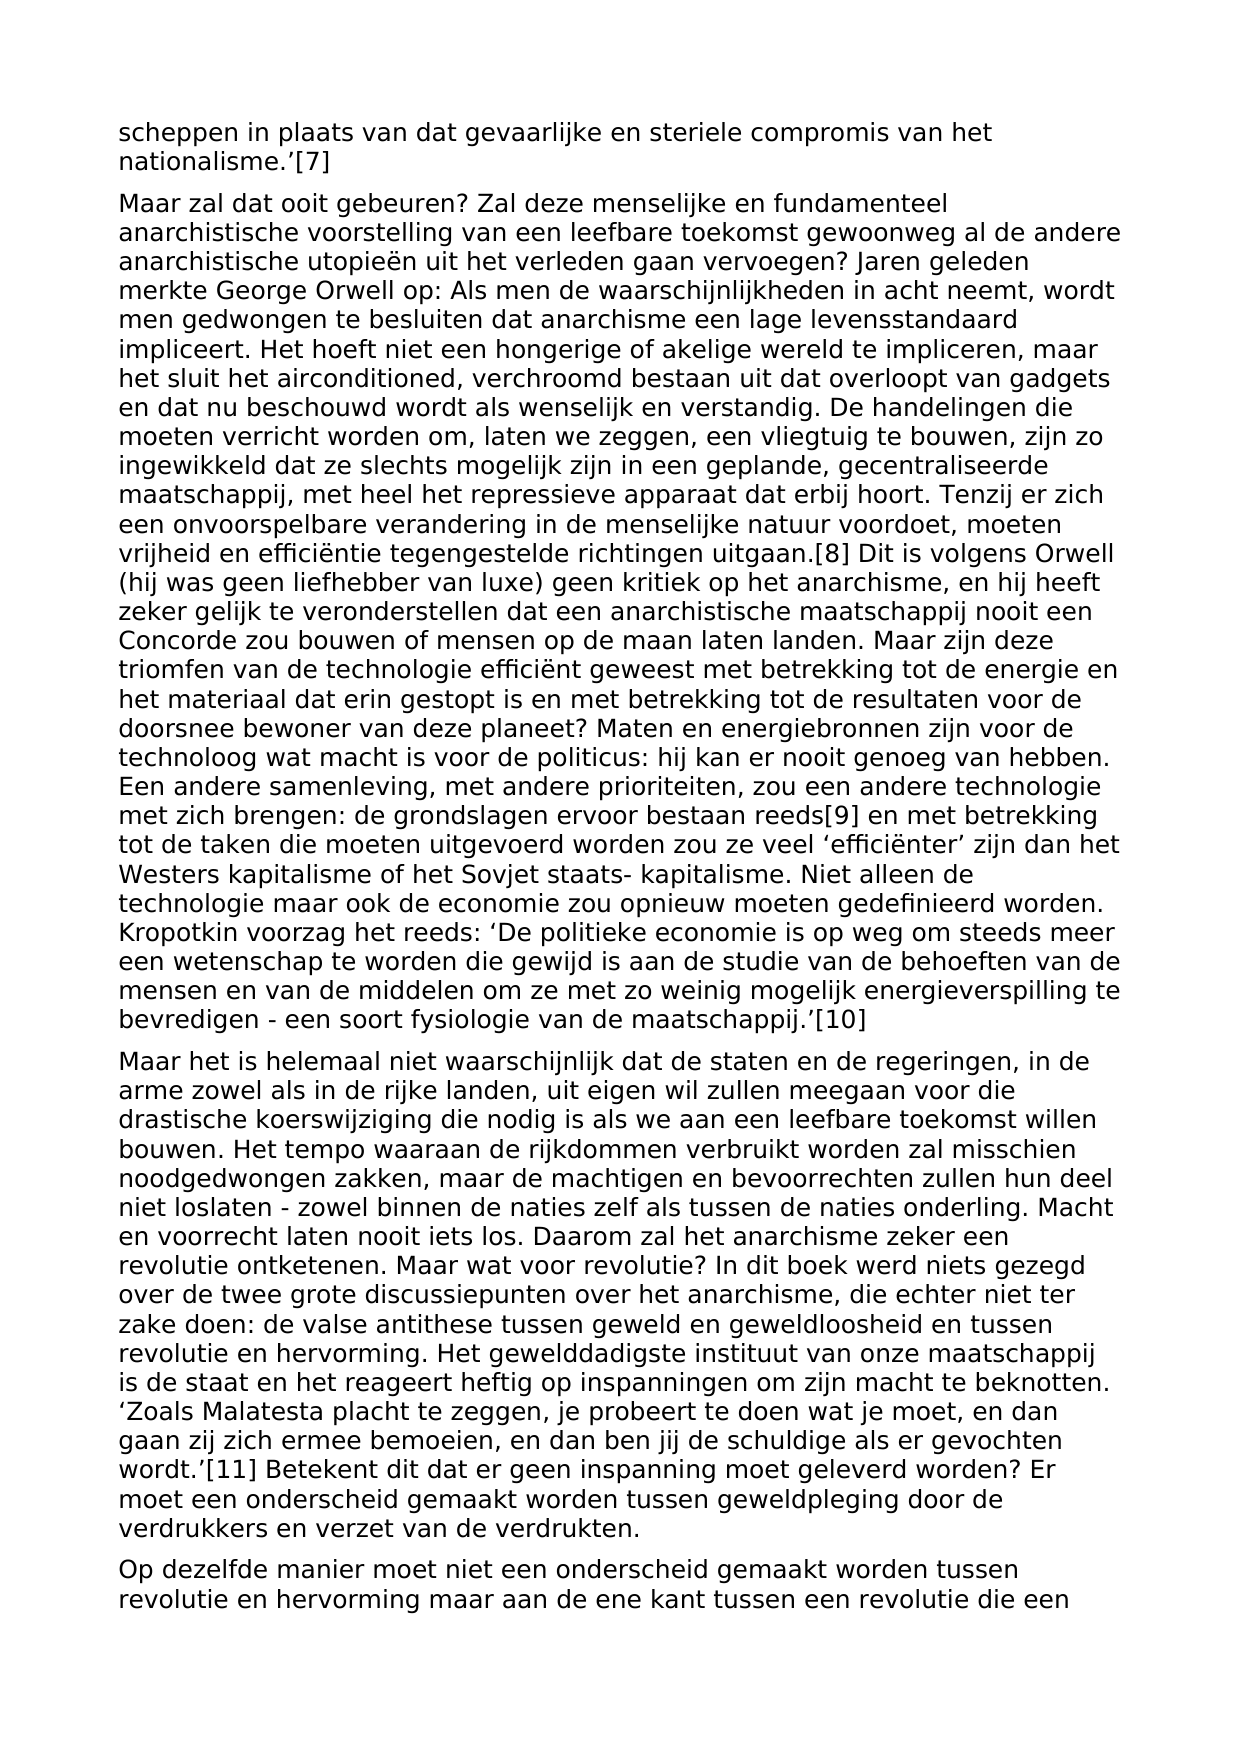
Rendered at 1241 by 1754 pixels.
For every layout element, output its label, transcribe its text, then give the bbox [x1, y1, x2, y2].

text Maar zal dat ooit gebeuren? Zal deze menselijke en fundamenteel anarchistische voorstelling van een leefbare toekomst gewoonweg al de andere anarchistische utopieën uit het verleden gaan vervoegen? Jaren geleden merkte George Orwell op: Als men de waarschijnlijkheden in acht neemt, wordt men gedwongen te besluiten dat anarchisme een lage levensstandaard impliceert. Het hoeft niet een hongerige of akelige wereld te impliceren, maar het sluit het airconditioned, verchroomd bestaan uit dat overloopt van gadgets en dat nu beschouwd wordt als wenselijk en verstandig. De handelingen die moeten verricht worden om, laten we zeggen, een vliegtuig te bouwen, zijn zo ingewikkeld dat ze slechts mogelijk zijn in een geplande, gecentraliseerde maatschappij, met heel het repressieve apparaat dat erbij hoort. Tenzij er zich een onvoorspelbare verandering in de menselijke natuur voordoet, moeten vrijheid en efficiëntie tegengestelde richtingen uitgaan.[8] Dit is volgens Orwell (hij was geen liefhebber van luxe) geen kritiek op het anarchisme, en hij heeft zeker gelijk te veronderstellen dat een anarchistische maatschappij nooit een Concorde zou bouwen of mensen op de maan laten landen. Maar zijn deze triomfen van de technologie efficiënt geweest met betrekking tot de energie en het materiaal dat erin gestopt is en met betrekking tot de resultaten voor de doorsnee bewoner van deze planeet? Maten en energiebronnen zijn voor de technoloog wat macht is voor de politicus: hij kan er nooit genoeg van hebben. Een andere samenleving, met andere prioriteiten, zou een andere technologie met zich brengen: de grondslagen ervoor bestaan reeds[9] en met betrekking tot de taken die moeten uitgevoerd worden zou ze veel ‘efficiënter’ zijn dan het Westers kapitalisme of het Sovjet staats- kapitalisme. Niet alleen de technologie maar ook de economie zou opnieuw moeten gedefinieerd worden. Kropotkin voorzag het reeds: ‘De politieke economie is op weg om steeds meer een wetenschap te worden die gewijd is aan de studie van de behoeften van de mensen en van de middelen om ze met zo weinig mogelijk energieverspilling te bevredigen - een soort fysiologie van de maatschappij.’[10] [118, 189, 1122, 1035]
text Maar het is helemaal niet waarschijnlijk dat de staten en de regeringen, in de arme zowel als in de rijke landen, uit eigen wil zullen meegaan voor die drastische koerswijziging die nodig is als we aan een leefbare toekomst willen bouwen. Het tempo waaraan de rijkdommen verbruikt worden zal misschien noodgedwongen zakken, maar de machtigen en bevoorrechten zullen hun deel niet loslaten - zowel binnen de naties zelf als tussen de naties onderling. Macht en voorrecht laten nooit iets los. Daarom zal het anarchisme zeker een revolutie ontketenen. Maar wat voor revolutie? In dit boek werd niets gezegd over de twee grote discussiepunten over het anarchisme, die echter niet ter zake doen: de valse antithese tussen geweld en geweldloosheid en tussen revolutie en hervorming. Het gewelddadigste instituut van onze maatschappij is de staat en het reageert heftig op inspanningen om zijn macht te beknotten. ‘Zoals Malatesta placht te zeggen, je probeert te doen wat je moet, en dan gaan zij zich ermee bemoeien, en dan ben jij de schuldige als er gevochten wordt.’[11] Betekent dit dat er geen inspanning moet geleverd worden? Er moet een onderscheid gemaakt worden tussen geweldpleging door de verdrukkers en verzet van de verdrukten. [118, 1047, 1122, 1543]
text scheppen in plaats van dat gevaarlijke en steriele compromis van het nationalisme.’[7] [118, 118, 1122, 176]
text Op dezelfde manier moet niet een onderscheid gemaakt worden tussen revolutie en hervorming maar aan de ene kant tussen een revolutie die een [118, 1556, 1122, 1614]
